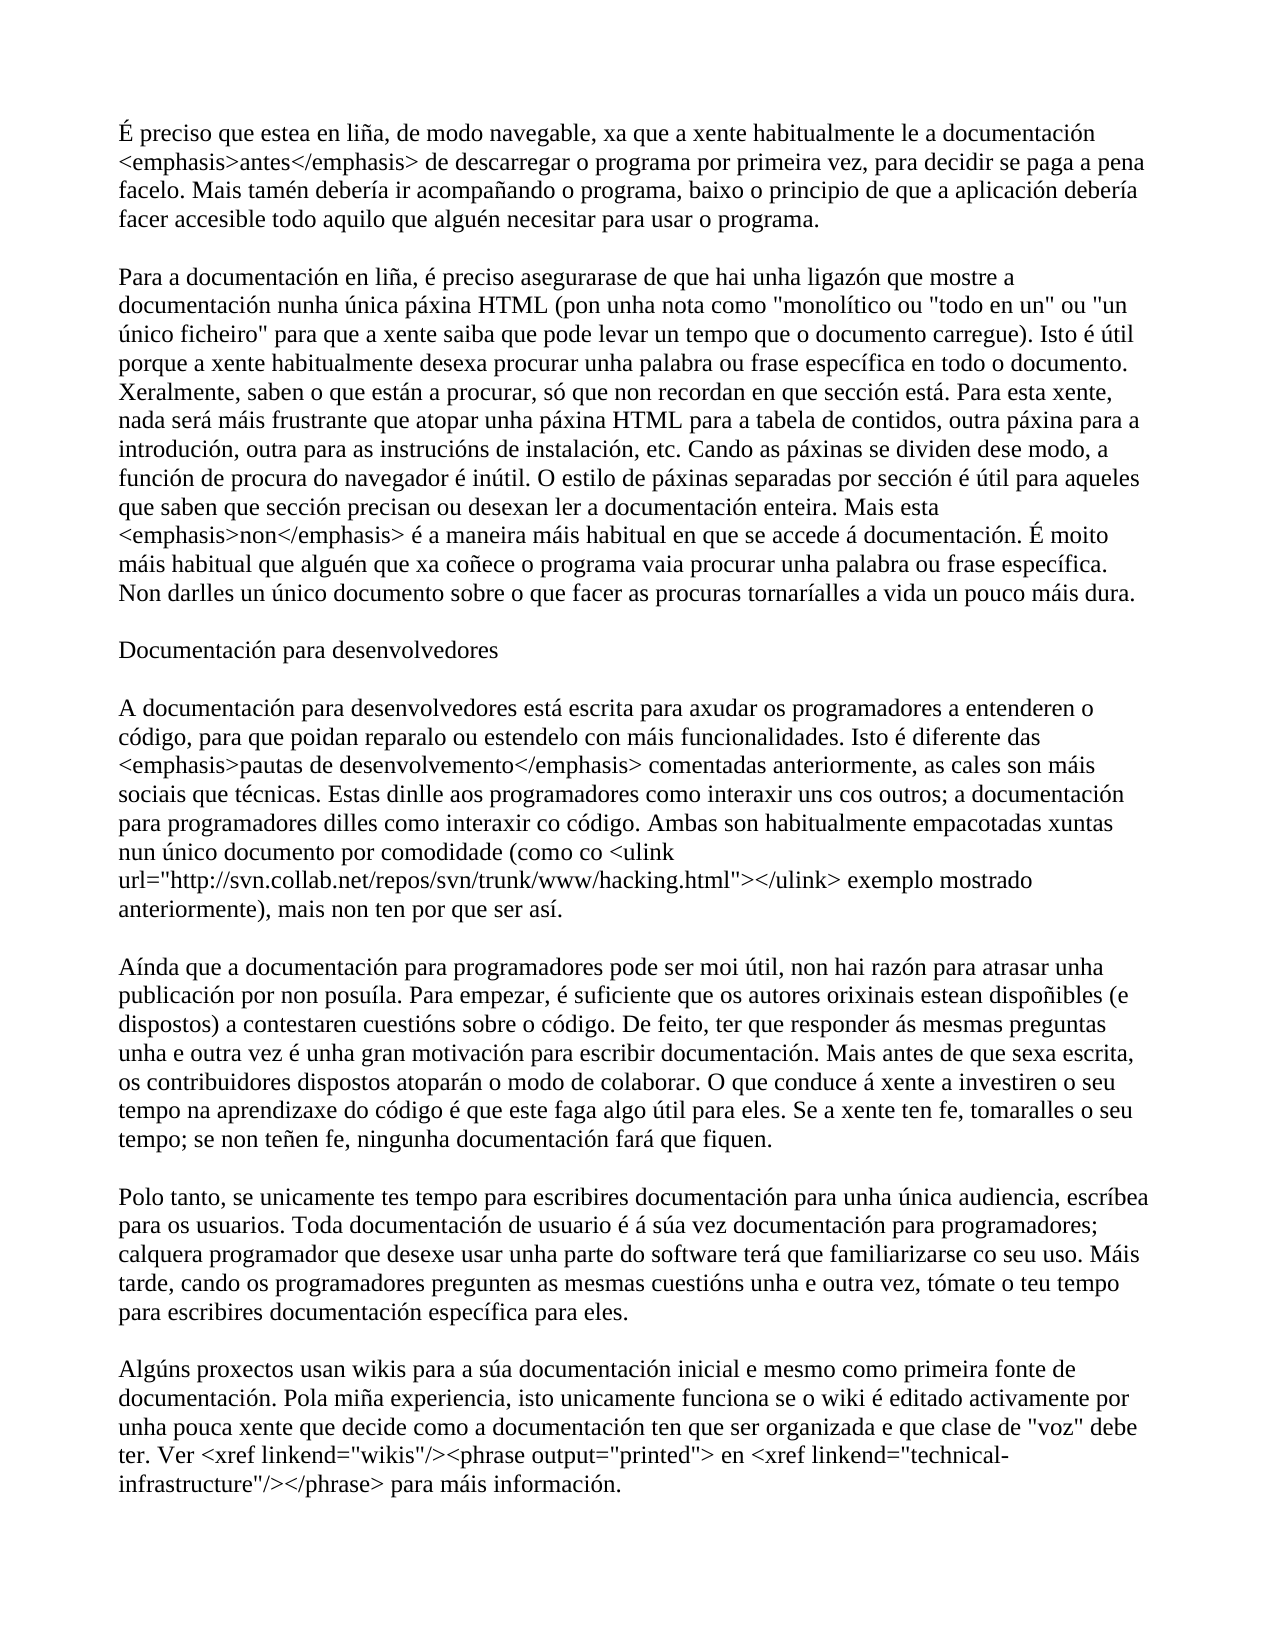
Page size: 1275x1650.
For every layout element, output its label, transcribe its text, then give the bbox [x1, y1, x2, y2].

text Polo tanto, se unicamente tes tempo para escribires documentación para unha única audiencia, escríbea para os usuarios. Toda documentación de usuario é á súa vez documentación para programadores; calquera programador que desexe usar unha parte do software terá que familiarizarse co seu uso. Máis tarde, cando os programadores pregunten as mesmas cuestións unha e outra vez, tómate o teu tempo para escribires documentación específica para eles. [118, 1182, 1157, 1326]
text Documentación para desenvolvedores [118, 636, 1157, 664]
text Algúns proxectos usan wikis para a súa documentación inicial e mesmo como primeira fonte de documentación. Pola miña experiencia, isto unicamente funciona se o wiki é editado activamente por unha pouca xente que decide como a documentación ten que ser organizada e que clase de "voz" debe ter. Ver <xref linkend="wikis"/><phrase output="printed"> en <xref linkend="technical-infrastructure"/></phrase> para máis información. [118, 1354, 1157, 1498]
text Aínda que a documentación para programadores pode ser moi útil, non hai razón para atrasar unha publicación por non posuíla. Para empezar, é suficiente que os autores orixinais estean dispoñibles (e dispostos) a contestaren cuestións sobre o código. De feito, ter que responder ás mesmas preguntas unha e outra vez é unha gran motivación para escribir documentación. Mais antes de que sexa escrita, os contribuidores dispostos atoparán o modo de colaborar. O que conduce á xente a investiren o seu tempo na aprendizaxe do código é que este faga algo útil para eles. Se a xente ten fe, tomaralles o seu tempo; se non teñen fe, ningunha documentación fará que fiquen. [118, 952, 1157, 1153]
text A documentación para desenvolvedores está escrita para axudar os programadores a entenderen o código, para que poidan reparalo ou estendelo con máis funcionalidades. Isto é diferente das <emphasis>pautas de desenvolvemento</emphasis> comentadas anteriormente, as cales son máis sociais que técnicas. Estas dinlle aos programadores como interaxir uns cos outros; a documentación para programadores dilles como interaxir co código. Ambas son habitualmente empacotadas xuntas nun único documento por comodidade (como co <ulink url="http://svn.collab.net/repos/svn/trunk/www/hacking.html"></ulink> exemplo mostrado anteriormente), mais non ten por que ser así. [118, 693, 1157, 923]
text Para a documentación en liña, é preciso asegurarase de que hai unha ligazón que mostre a documentación nunha única páxina HTML (pon unha nota como "monolítico ou "todo en un" ou "un único ficheiro" para que a xente saiba que pode levar un tempo que o documento carregue). Isto é útil porque a xente habitualmente desexa procurar unha palabra ou frase específica en todo o documento. Xeralmente, saben o que están a procurar, só que non recordan en que sección está. Para esta xente, nada será máis frustrante que atopar unha páxina HTML para a tabela de contidos, outra páxina para a introdución, outra para as instrucións de instalación, etc. Cando as páxinas se dividen dese modo, a función de procura do navegador é inútil. O estilo de páxinas separadas por sección é útil para aqueles que saben que sección precisan ou desexan ler a documentación enteira. Mais esta <emphasis>non</emphasis> é a maneira máis habitual en que se accede á documentación. É moito máis habitual que alguén que xa coñece o programa vaia procurar unha palabra ou frase específica. Non darlles un único documento sobre o que facer as procuras tornaríalles a vida un pouco máis dura. [118, 262, 1157, 607]
text É preciso que estea en liña, de modo navegable, xa que a xente habitualmente le a documentación <emphasis>antes</emphasis> de descarregar o programa por primeira vez, para decidir se paga a pena facelo. Mais tamén debería ir acompañando o programa, baixo o principio de que a aplicación debería facer accesible todo aquilo que alguén necesitar para usar o programa. [118, 118, 1157, 233]
